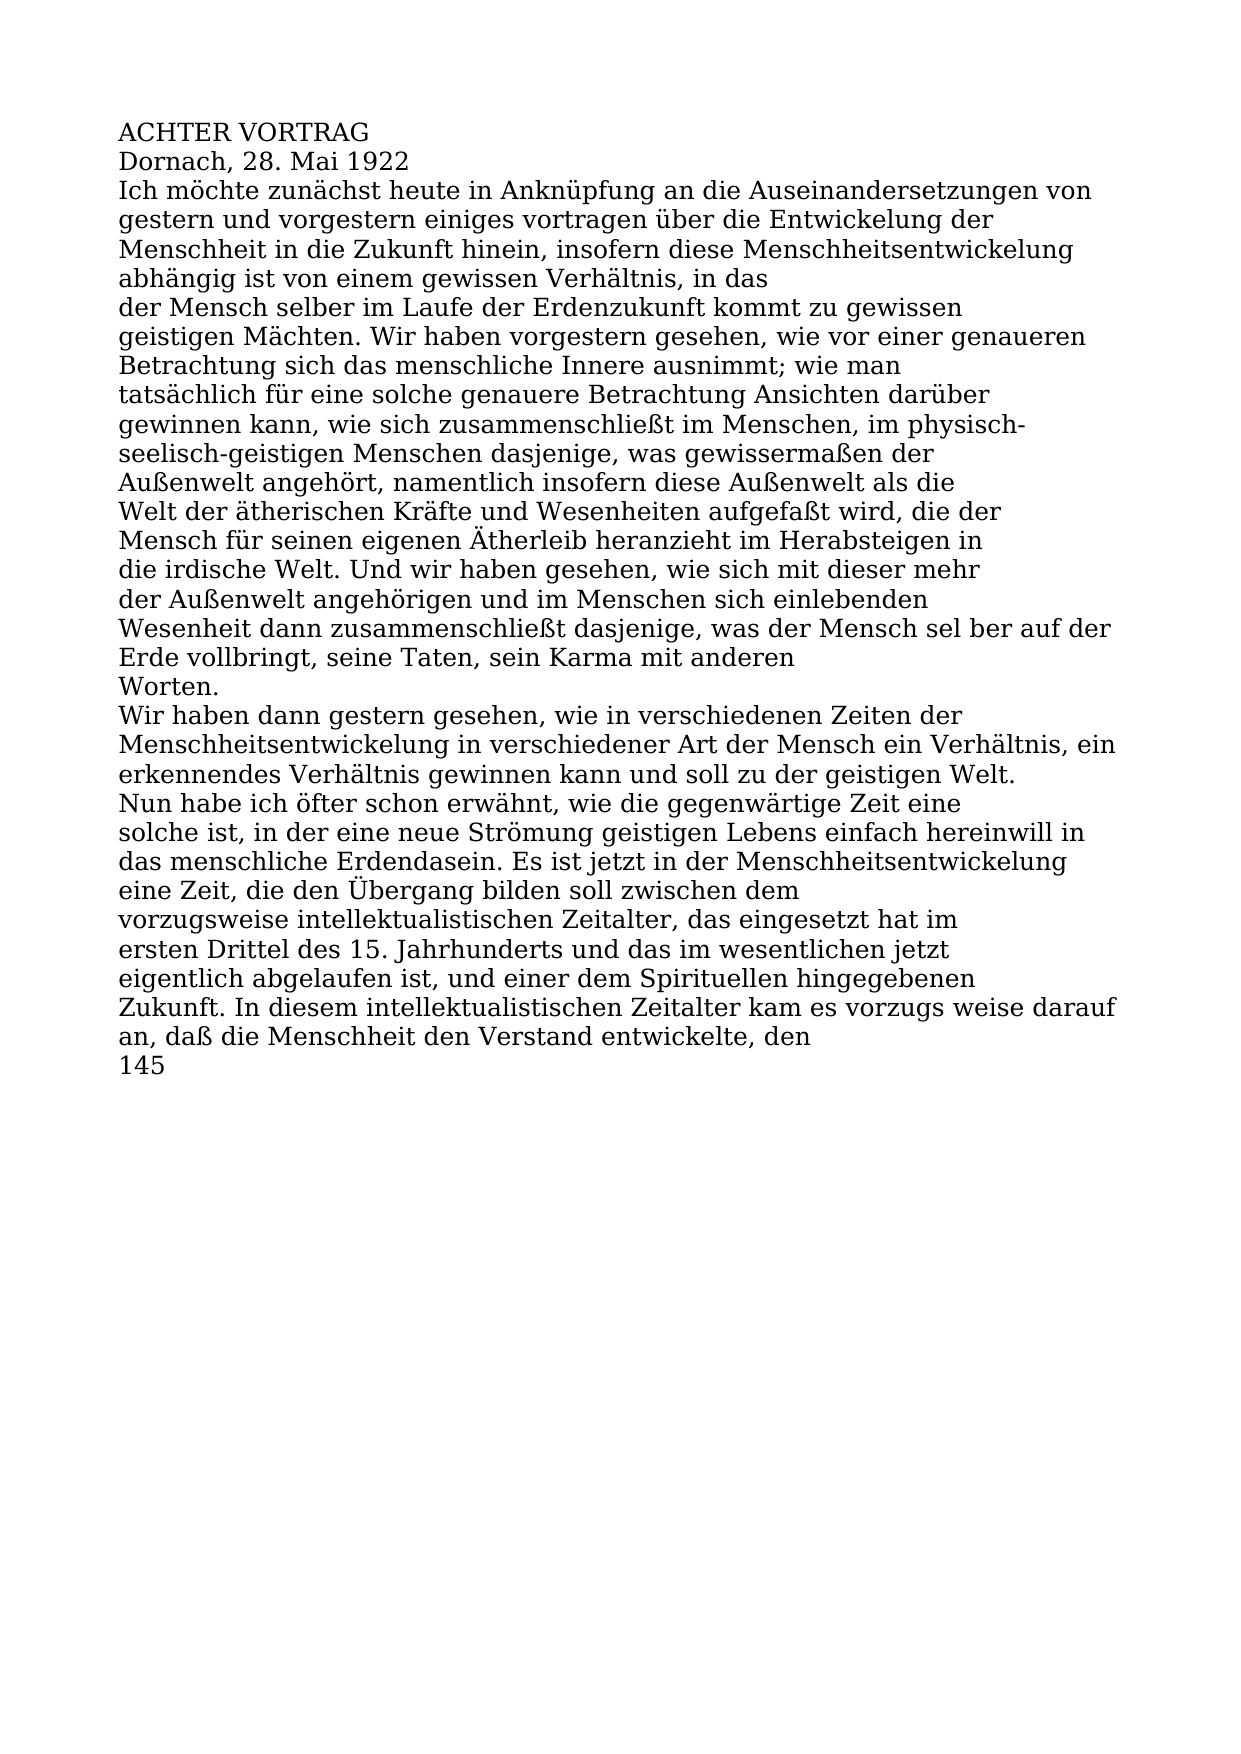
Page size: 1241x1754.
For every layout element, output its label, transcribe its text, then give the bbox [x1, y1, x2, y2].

text ersten Drittel des 15. Jahrhunderts und das im wesentlichen jetzt [118, 935, 1122, 964]
text die irdische Welt. Und wir haben gesehen, wie sich mit dieser mehr [118, 556, 1122, 585]
text Menschheitsentwickelung in verschiedener Art der Mensch ein Verhältnis, ein erkennendes Verhältnis gewinnen kann und soll zu der geistigen Welt. [118, 731, 1122, 789]
text tatsächlich für eine solche genauere Betrachtung Ansichten darüber [118, 381, 1122, 410]
text vorzugsweise intellektualistischen Zeitalter, das eingesetzt hat im [118, 906, 1122, 935]
text Zukunft. In diesem intellektualistischen Zeitalter kam es vorzugs weise darauf an, daß die Menschheit den Verstand entwickelte, den [118, 993, 1122, 1051]
text gewinnen kann, wie sich zusammenschließt im Menschen, im physisch-seelisch-geistigen Menschen dasjenige, was gewissermaßen der [118, 410, 1122, 468]
text solche ist, in der eine neue Strömung geistigen Lebens einfach hereinwill in das menschliche Erdendasein. Es ist jetzt in der Menschheitsentwickelung eine Zeit, die den Übergang bilden soll zwischen dem [118, 818, 1122, 906]
text eigentlich abgelaufen ist, und einer dem Spirituellen hingegebenen [118, 964, 1122, 993]
text Wesenheit dann zusammenschließt dasjenige, was der Mensch sel ber auf der Erde vollbringt, seine Taten, sein Karma mit anderen [118, 614, 1122, 672]
text der Außenwelt angehörigen und im Menschen sich einlebenden [118, 585, 1122, 614]
text ACHTER VORTRAG [118, 118, 1122, 147]
text der Mensch selber im Laufe der Erdenzukunft kommt zu gewissen [118, 293, 1122, 322]
text Wir haben dann gestern gesehen, wie in verschiedenen Zeiten der [118, 701, 1122, 731]
text Ich möchte zunächst heute in Anknüpfung an die Auseinandersetzungen von gestern und vorgestern einiges vortragen über die Entwickelung der Menschheit in die Zukunft hinein, insofern diese Menschheitsentwickelung abhängig ist von einem gewissen Verhältnis, in das [118, 176, 1122, 293]
text Nun habe ich öfter schon erwähnt, wie die gegenwärtige Zeit eine [118, 789, 1122, 818]
text Mensch für seinen eigenen Ätherleib heranzieht im Herabsteigen in [118, 526, 1122, 556]
text Worten. [118, 672, 1122, 701]
text Welt der ätherischen Kräfte und Wesenheiten aufgefaßt wird, die der [118, 497, 1122, 526]
text 145 [118, 1051, 1122, 1081]
text Außenwelt angehört, namentlich insofern diese Außenwelt als die [118, 468, 1122, 497]
text geistigen Mächten. Wir haben vorgestern gesehen, wie vor einer genaueren Betrachtung sich das menschliche Innere ausnimmt; wie man [118, 322, 1122, 381]
text Dornach, 28. Mai 1922 [118, 147, 1122, 176]
